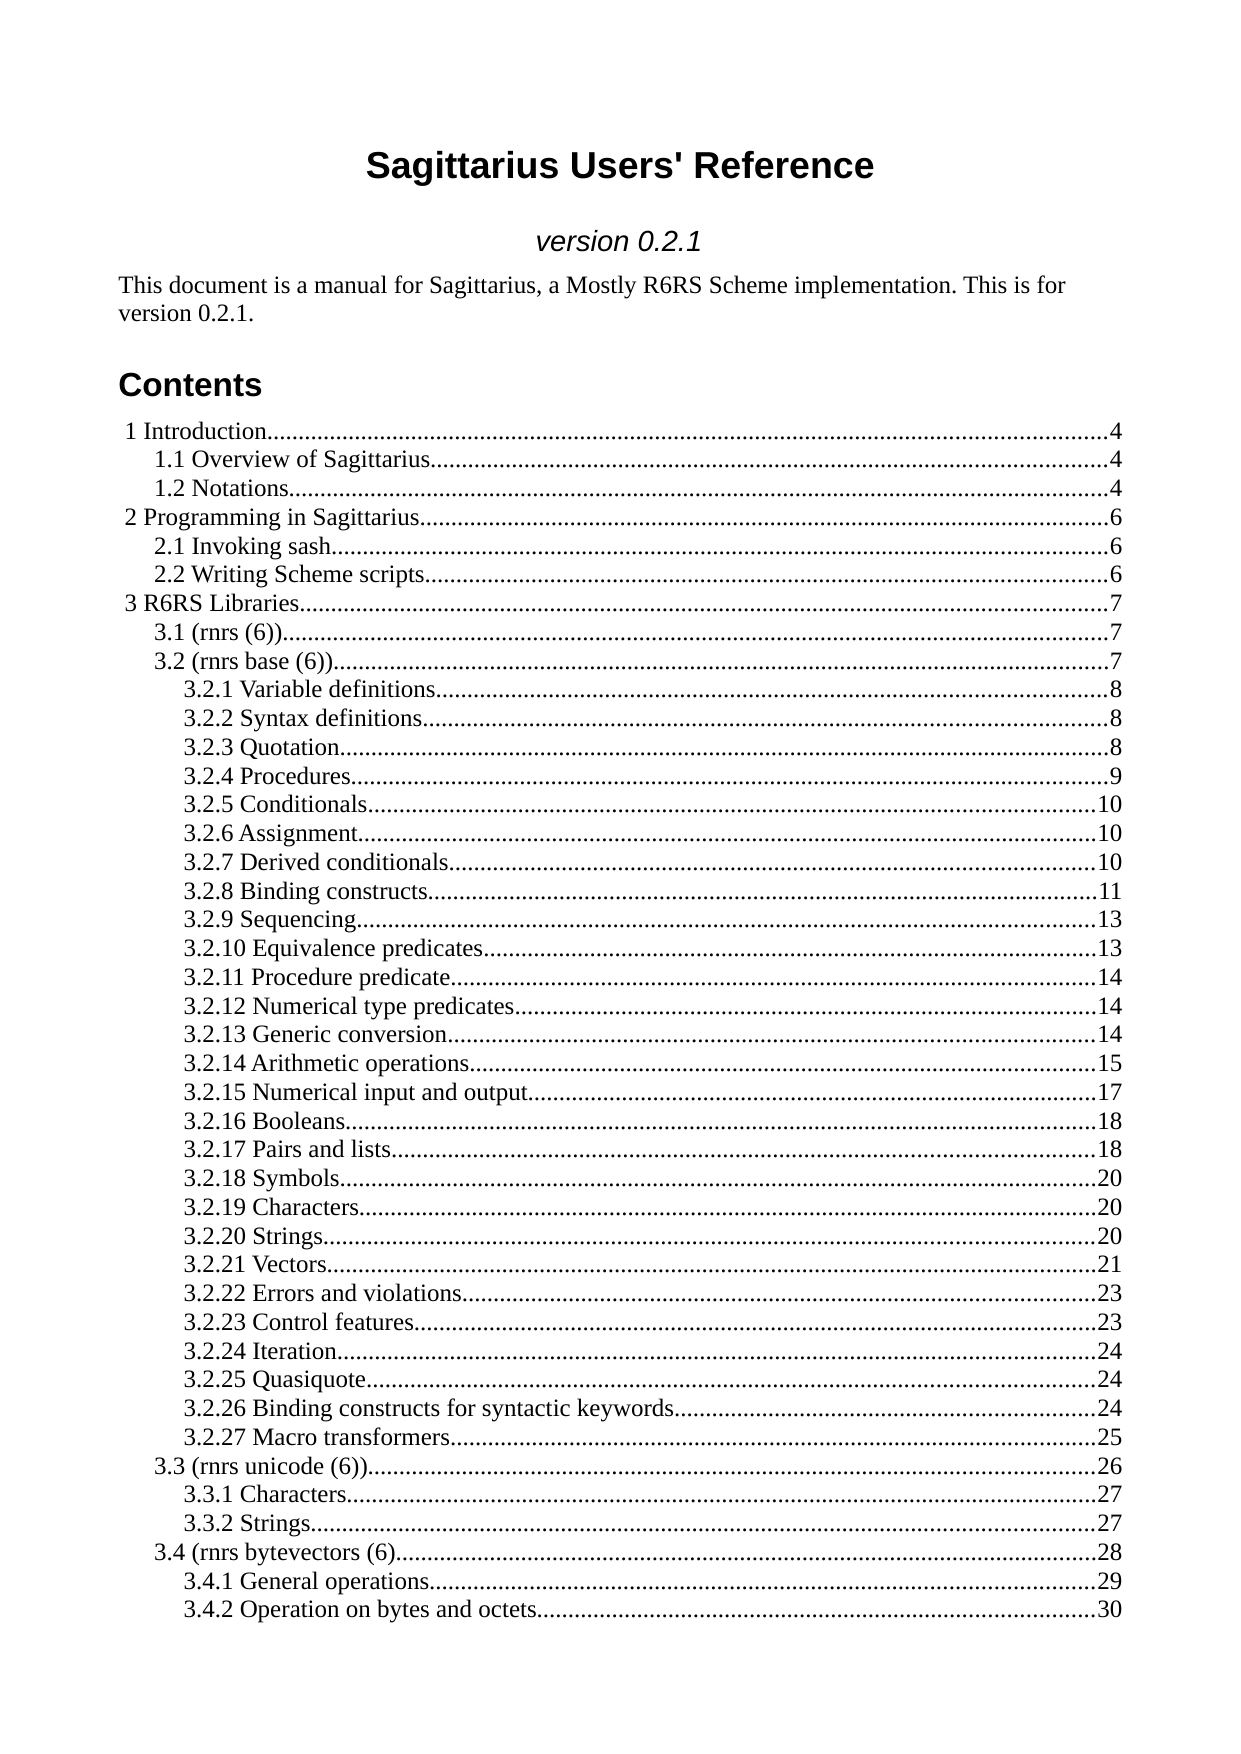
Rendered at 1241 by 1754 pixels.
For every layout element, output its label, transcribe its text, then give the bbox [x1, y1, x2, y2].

text 2.2 Writing Scheme scripts 6 [148, 559, 1122, 588]
text 3.2.11 Procedure predicate 14 [177, 962, 1122, 991]
text 3.2.13 Generic conversion 14 [177, 1019, 1122, 1048]
text 3.2.10 Equivalence predicates 13 [177, 933, 1122, 962]
text 3.2.22 Errors and violations 23 [177, 1278, 1122, 1307]
text 3.2.8 Binding constructs 11 [177, 876, 1122, 904]
text 3.2.19 Characters 20 [177, 1192, 1122, 1221]
text 3.2.18 Symbols 20 [177, 1163, 1122, 1192]
text 3.3.1 Characters 27 [177, 1479, 1122, 1508]
text 1.1 Overview of Sagittarius 4 [148, 444, 1122, 473]
text 3.3 (rnrs unicode (6)) 26 [148, 1451, 1122, 1479]
text 3.2.9 Sequencing 13 [177, 904, 1122, 933]
text 3.2.15 Numerical input and output 17 [177, 1077, 1122, 1106]
text 3.4.2 Operation on bytes and octets 30 [177, 1594, 1122, 1623]
text 1 Introduction 4 [118, 416, 1122, 444]
text 3.1 (rnrs (6)) 7 [148, 617, 1122, 646]
text 3.2.20 Strings 20 [177, 1221, 1122, 1249]
text 3.2 (rnrs base (6)) 7 [148, 646, 1122, 674]
text 3.2.5 Conditionals 10 [177, 789, 1122, 818]
text 3.2.23 Control features 23 [177, 1307, 1122, 1336]
text 2 Programming in Sagittarius 6 [118, 502, 1122, 531]
text 3.2.24 Iteration 24 [177, 1336, 1122, 1364]
subtitle version 0.2.1 [118, 224, 1122, 257]
text 3.2.26 Binding constructs for syntactic keywords 24 [177, 1393, 1122, 1422]
text 3.2.14 Arithmetic operations 15 [177, 1048, 1122, 1077]
subtitle Contents [118, 365, 1122, 403]
text 3.3.2 Strings 27 [177, 1508, 1122, 1537]
text 3.2.25 Quasiquote 24 [177, 1364, 1122, 1393]
text 3.2.21 Vectors 21 [177, 1249, 1122, 1278]
text 3.2.3 Quotation 8 [177, 732, 1122, 761]
text 3.4.1 General operations 29 [177, 1566, 1122, 1594]
text This document is a manual for Sagittarius, a Mostly R6RS Scheme implementation. This is for version 0.2.1. [118, 270, 1122, 327]
text 3.2.17 Pairs and lists 18 [177, 1134, 1122, 1163]
text 3 R6RS Libraries 7 [118, 588, 1122, 617]
text 2.1 Invoking sash 6 [148, 531, 1122, 559]
text 3.2.2 Syntax definitions 8 [177, 703, 1122, 732]
text 3.2.12 Numerical type predicates 14 [177, 991, 1122, 1019]
text 3.2.1 Variable definitions 8 [177, 674, 1122, 703]
text 3.2.16 Booleans 18 [177, 1106, 1122, 1134]
title Sagittarius Users' Reference [118, 143, 1122, 186]
text 3.2.7 Derived conditionals 10 [177, 847, 1122, 876]
text 3.4 (rnrs bytevectors (6) 28 [148, 1537, 1122, 1566]
text 3.2.27 Macro transformers 25 [177, 1422, 1122, 1451]
text 3.2.6 Assignment 10 [177, 818, 1122, 847]
text 1.2 Notations 4 [148, 473, 1122, 502]
text 3.2.4 Procedures 9 [177, 761, 1122, 789]
